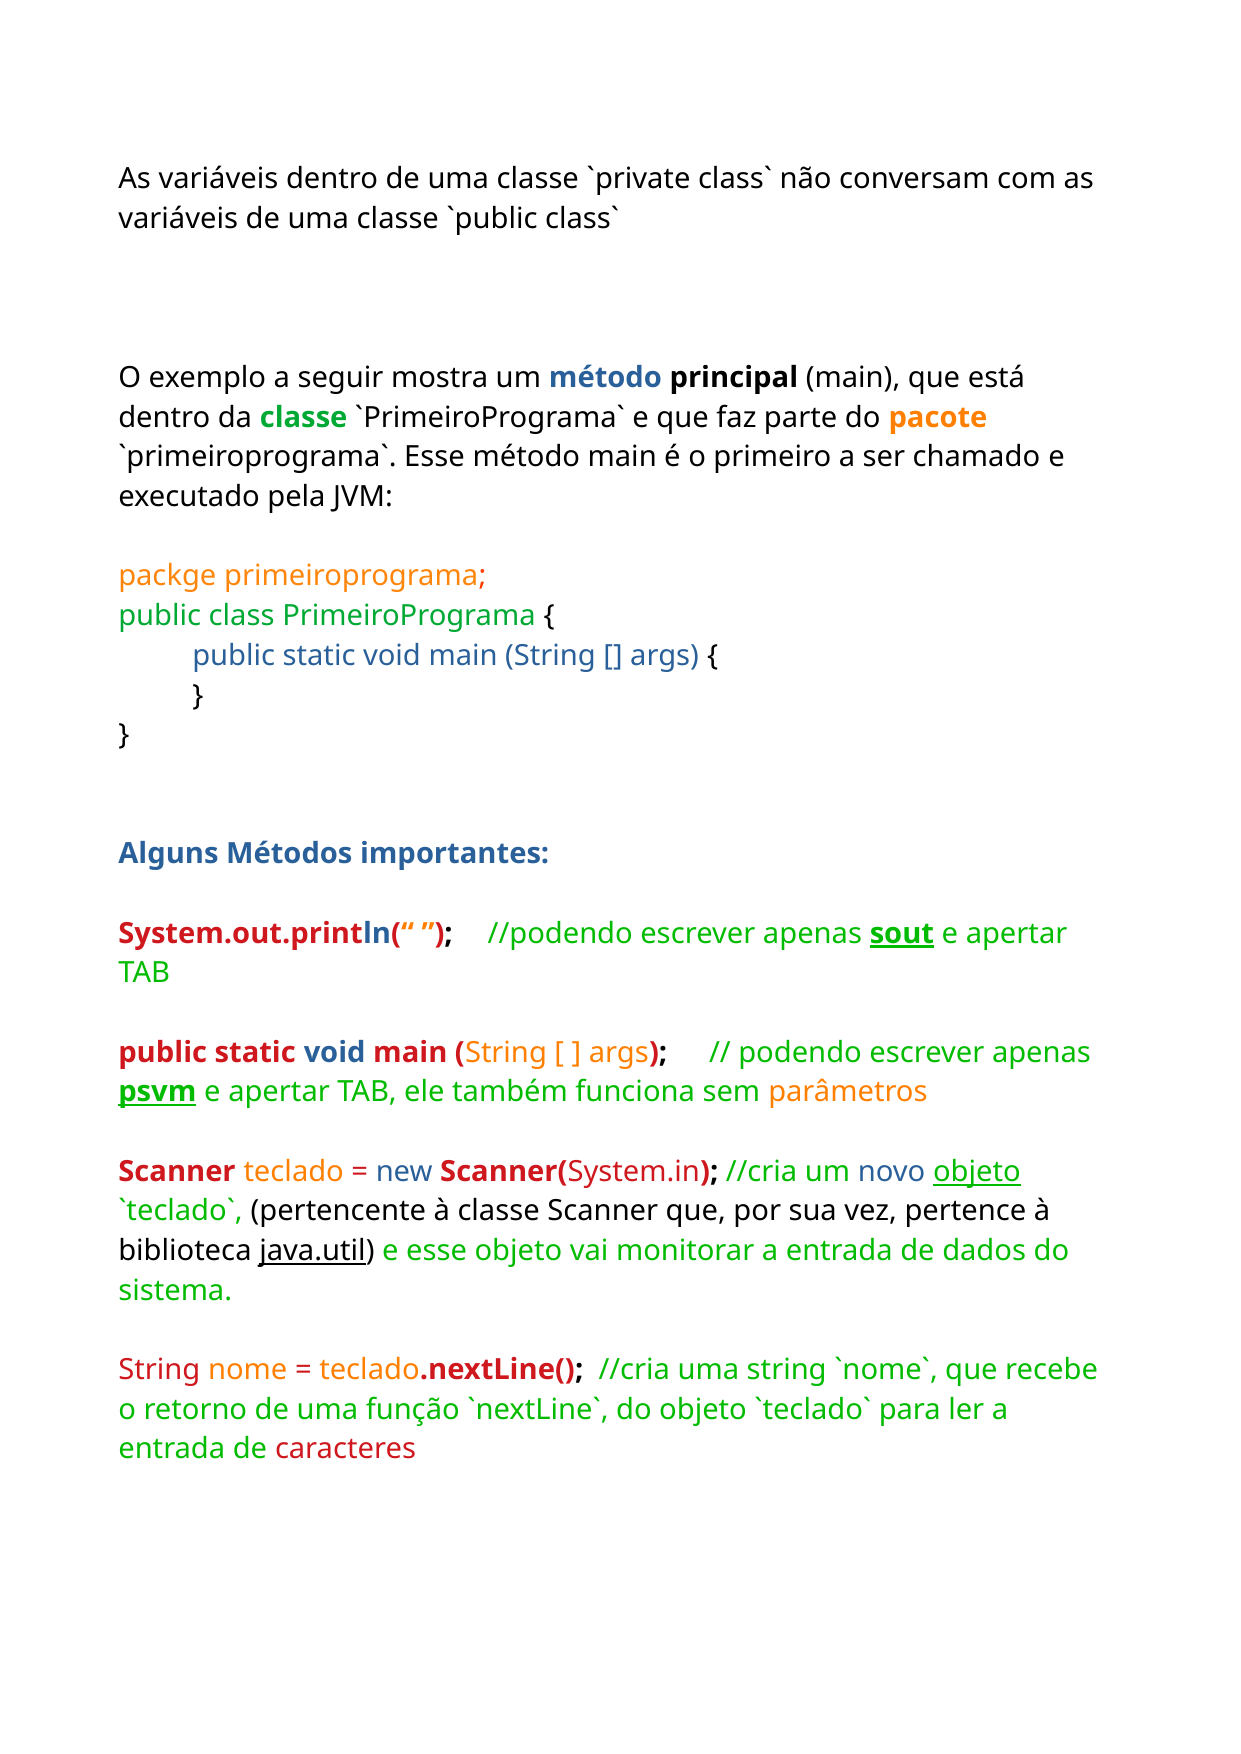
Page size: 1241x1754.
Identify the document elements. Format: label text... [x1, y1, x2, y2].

text } [118, 713, 1122, 753]
text Alguns Métodos importantes: [118, 832, 1122, 872]
text String nome = teclado.nextLine(); //cria uma string `nome`, que recebe o retorno de uma função `nextLine`, do objeto `teclado` para ler a entrada de caracteres [118, 1348, 1122, 1467]
text } [118, 674, 1122, 713]
text System.out.println(“ ”); //podendo escrever apenas sout e apertar TAB [118, 912, 1122, 991]
text public static void main (String [] args) { [118, 634, 1122, 674]
text O exemplo a seguir mostra um método principal (main), que está dentro da classe `PrimeiroPrograma` e que faz parte do pacote `primeiroprograma`. Esse método main é o primeiro a ser chamado e executado pela JVM: [118, 356, 1122, 515]
text packge primeiroprograma; [118, 555, 1122, 594]
text Scanner teclado = new Scanner(System.in); //cria um novo objeto `teclado`, (pertencente à classe Scanner que, por sua vez, pertence à biblioteca java.util) e esse objeto vai monitorar a entrada de dados do sistema. [118, 1150, 1122, 1309]
text public class PrimeiroPrograma { [118, 594, 1122, 634]
text public static void main (String [ ] args); // podendo escrever apenas psvm e apertar TAB, ele também funciona sem parâmetros [118, 1031, 1122, 1110]
text As variáveis dentro de uma classe `private class` não conversam com as variáveis de uma classe `public class` [118, 118, 1122, 237]
